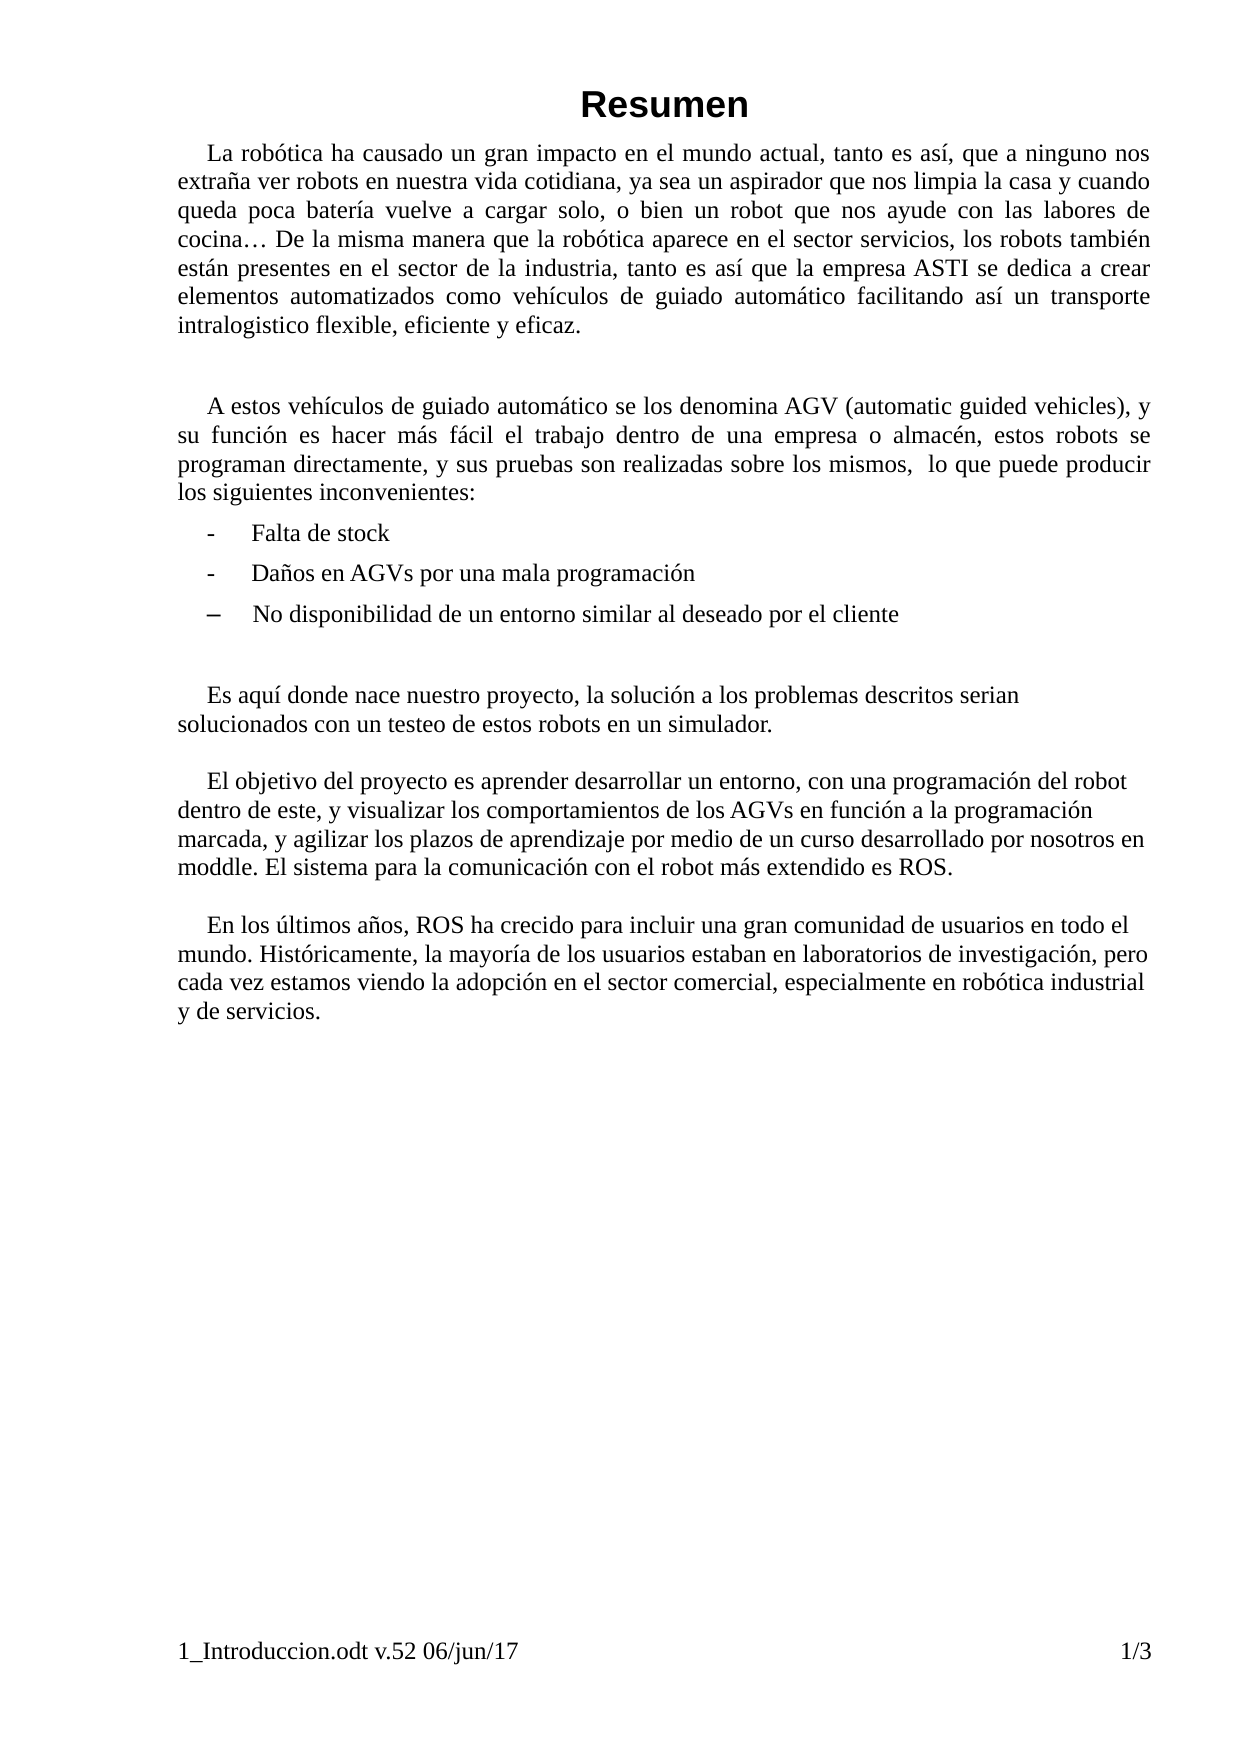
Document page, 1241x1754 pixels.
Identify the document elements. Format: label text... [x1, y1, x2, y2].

text A estos vehículos de guiado automático se los denomina AGV (automatic guided vehicles), y su función es hacer más fácil el trabajo dentro de una empresa o almacén, estos robots se programan directamente, y sus pruebas son realizadas sobre los mismos, lo que puede producir los siguientes inconvenientes: [177, 391, 1152, 506]
text Resumen [177, 83, 1152, 126]
text El objetivo del proyecto es aprender desarrollar un entorno, con una programación del robot dentro de este, y visualizar los comportamientos de los AGVs en función a la programación marcada, y agilizar los plazos de aprendizaje por medio de un curso desarrollado por nosotros en moddle. El sistema para la comunicación con el robot más extendido es ROS. [177, 766, 1152, 881]
text La robótica ha causado un gran impacto en el mundo actual, tanto es así, que a ninguno nos extraña ver robots en nuestra vida cotidiana, ya sea un aspirador que nos limpia la casa y cuando queda poca batería vuelve a cargar solo, o bien un robot que nos ayude con las labores de cocina… De la misma manera que la robótica aparece en el sector servicios, los robots también están presentes en el sector de la industria, tanto es así que la empresa ASTI se dedica a crear elementos automatizados como vehículos de guiado automático facilitando así un transporte intralogistico flexible, eficiente y eficaz. [177, 138, 1152, 339]
text - Daños en AGVs por una mala programación [177, 558, 1152, 587]
text En los últimos años, ROS ha crecido para incluir una gran comunidad de usuarios en todo el mundo. Históricamente, la mayoría de los usuarios estaban en laboratorios de investigación, pero cada vez estamos viendo la adopción en el sector comercial, especialmente en robótica industrial y de servicios. [177, 910, 1152, 1025]
text Es aquí donde nace nuestro proyecto, la solución a los problemas descritos serian solucionados con un testeo de estos robots en un simulador. [177, 680, 1152, 737]
text - Falta de stock [177, 518, 1152, 547]
list No disponibilidad de un entorno similar al deseado por el cliente [177, 599, 1152, 628]
